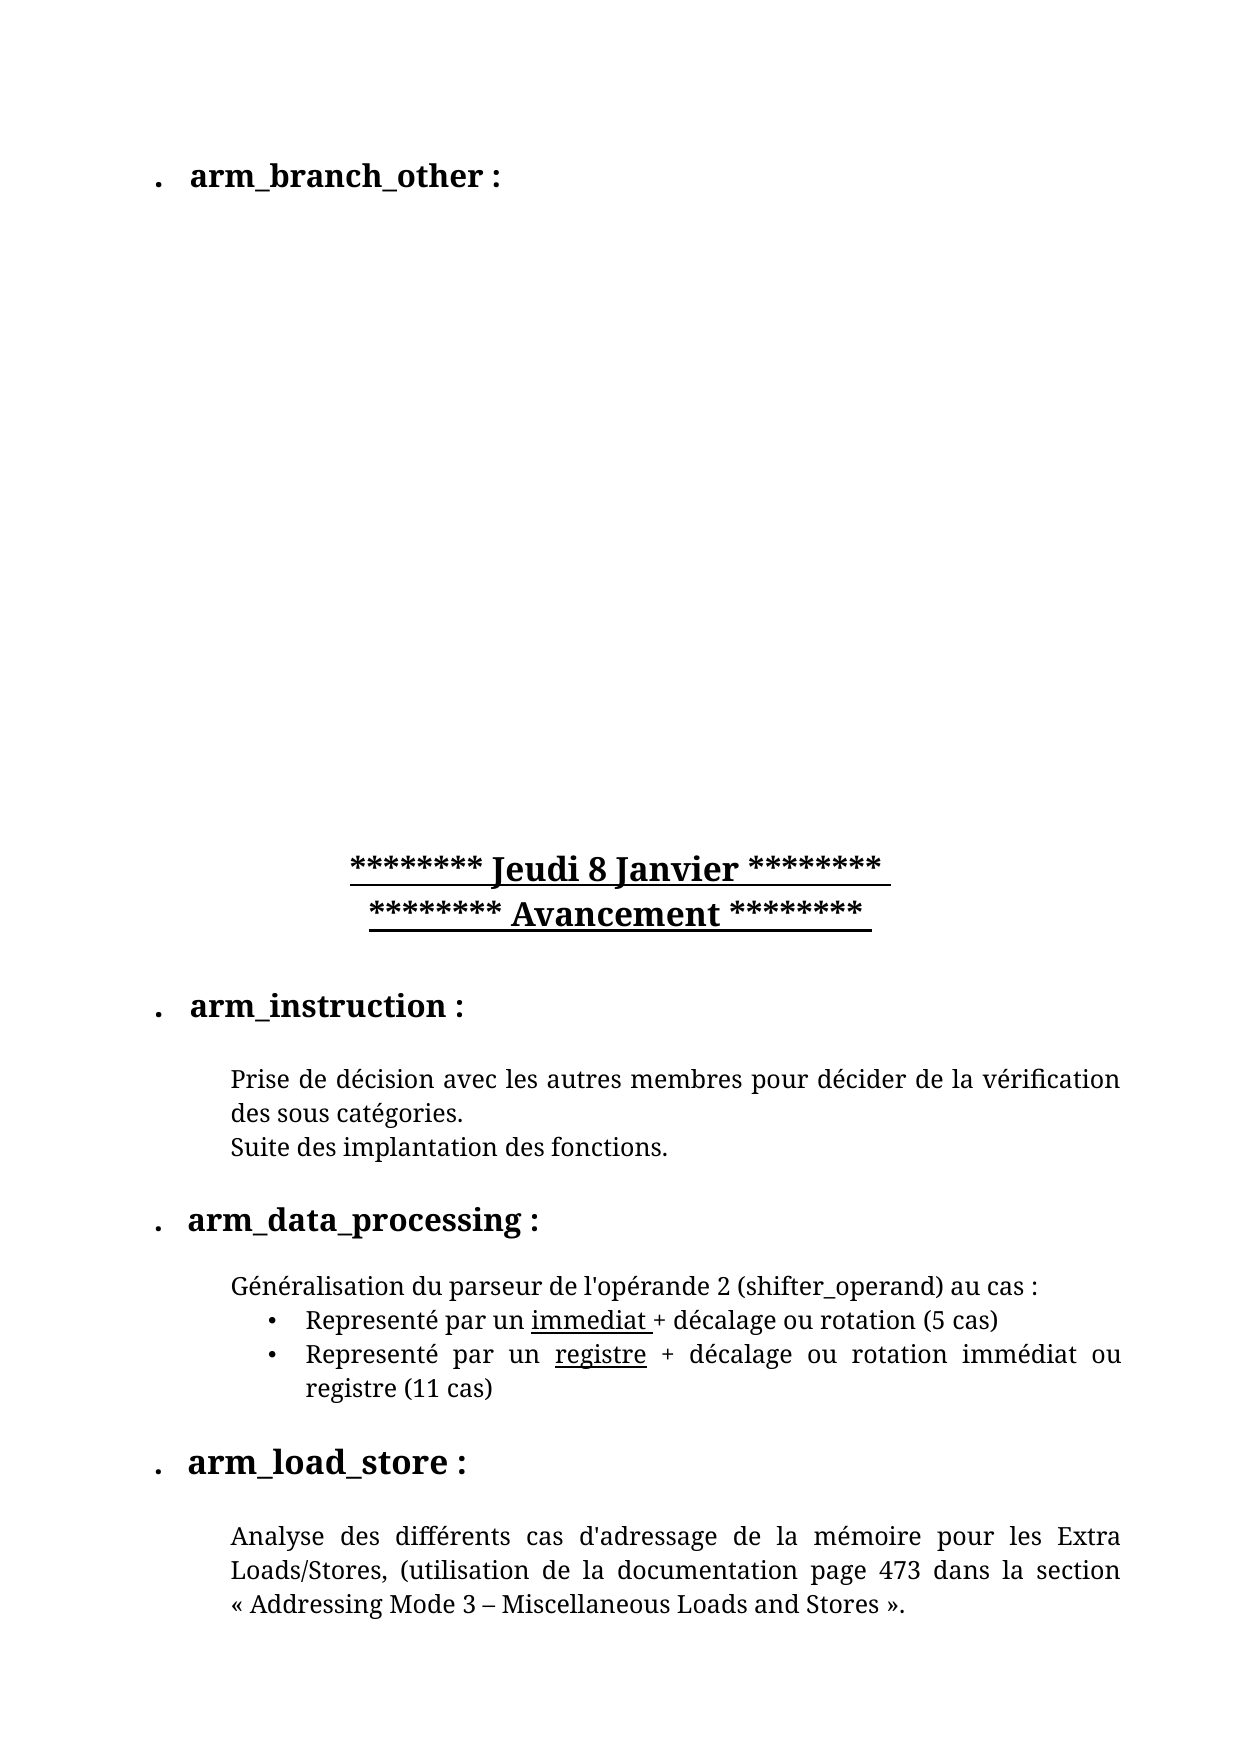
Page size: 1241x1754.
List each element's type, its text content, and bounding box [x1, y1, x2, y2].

text Prise de décision avec les autres membres pour décider de la vérification des sous catégories. [230, 1061, 1122, 1129]
text . arm_instruction : [153, 982, 1122, 1027]
text . arm_branch_other : [153, 152, 1122, 198]
text Analyse des différents cas d'adressage de la mémoire pour les Extra Loads/Stores, (utilisation de la documentation page 473 dans la section « Addressing Mode 3 – Miscellaneous Loads and Stores ». [230, 1519, 1122, 1621]
text Généralisation du parseur de l'opérande 2 (shifter_operand) au cas : [230, 1269, 1122, 1303]
list Representé par un immediat + décalage ou rotation (5 cas) [268, 1303, 1122, 1337]
text ******** Avancement ******** [118, 891, 1122, 936]
list Representé par un registre + décalage ou rotation immédiat ou registre (11 cas) [268, 1337, 1122, 1405]
text . arm_load_store : [153, 1439, 1122, 1484]
text Suite des implantation des fonctions. [230, 1129, 1122, 1163]
text ******** Jeudi 8 Janvier ******** [118, 846, 1122, 891]
text . arm_data_processing : [153, 1197, 1122, 1240]
